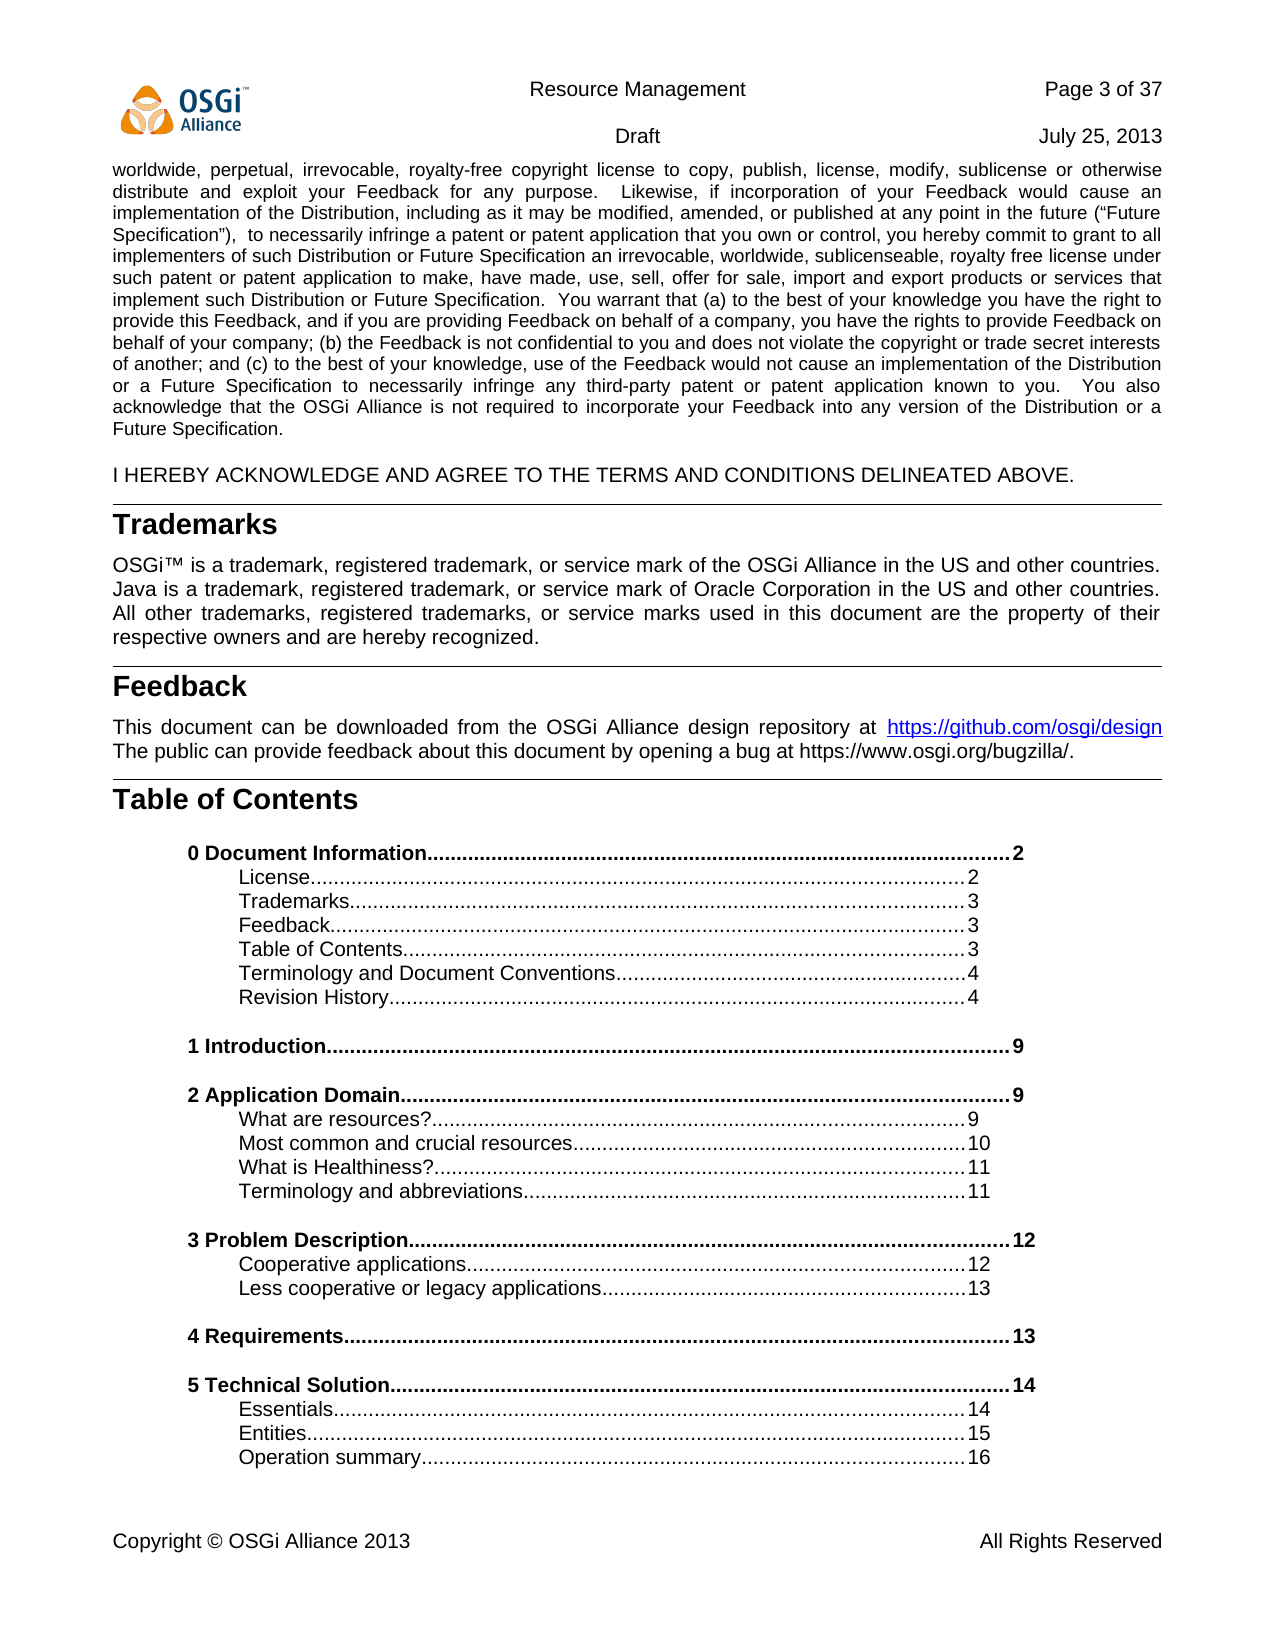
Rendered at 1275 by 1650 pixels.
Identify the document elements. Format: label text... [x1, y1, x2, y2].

text 4 Requirements 13 [187, 1324, 1162, 1348]
text Feedback 3 [232, 913, 1162, 937]
text I HEREBY ACKNOWLEDGE AND AGREE TO THE TERMS AND CONDITIONS DELINEATED ABOVE. [112, 463, 1162, 487]
text Cooperative applications 12 [232, 1251, 1162, 1275]
subtitle Trademarks [112, 505, 1162, 541]
text What is Healthiness? 11 [232, 1154, 1162, 1178]
text 3 Problem Description 12 [187, 1227, 1162, 1251]
text 5 Technical Solution 14 [187, 1373, 1162, 1397]
text Most common and crucial resources 10 [232, 1131, 1162, 1154]
text worldwide, perpetual, irrevocable, royalty-free copyright license to copy, publish, license, modify, sublicense or otherwise distribute and exploit your Feedback for any purpose. Likewise, if incorporation of your Feedback would cause an implementation of the Distribution, including as it may be modified, amended, or published at any point in the future (“Future Specification”), to necessarily infringe a patent or patent application that you own or control, you hereby commit to grant to all implementers of such Distribution or Future Specification an irrevocable, worldwide, sublicenseable, royalty free license under such patent or patent application to make, have made, use, sell, offer for sale, import and export products or services that implement such Distribution or Future Specification. You warrant that (a) to the best of your knowledge you have the right to provide this Feedback, and if you are providing Feedback on behalf of a company, you have the rights to provide Feedback on behalf of your company; (b) the Feedback is not confidential to you and does not violate the copyright or trade secret interests of another; and (c) to the best of your knowledge, use of the Feedback would not cause an implementation of the Distribution or a Future Specification to necessarily infringe any third-party patent or patent application known to you. You also acknowledge that the OSGi Alliance is not required to incorporate your Feedback into any version of the Distribution or a Future Specification. [112, 159, 1162, 439]
text 2 Application Domain 9 [187, 1083, 1162, 1107]
text Operation summary 16 [232, 1445, 1162, 1469]
picture [113, 78, 257, 142]
text OSGi™ is a trademark, registered trademark, or service mark of the OSGi Alliance in the US and other countries. Java is a trademark, registered trademark, or service mark of Oracle Corporation in the US and other countries. All other trademarks, registered trademarks, or service marks used in this document are the property of their respective owners and are hereby recognized. [112, 553, 1162, 649]
text Revision History 4 [232, 985, 1162, 1009]
text Table of Contents 3 [232, 937, 1162, 961]
text Less cooperative or legacy applications 13 [232, 1275, 1162, 1299]
text Entities 15 [232, 1421, 1162, 1445]
text Essentials 14 [232, 1397, 1162, 1421]
text Terminology and abbreviations 11 [232, 1178, 1162, 1202]
text This document can be downloaded from the OSGi Alliance design repository at https://github.com/osgi/design The public can provide feedback about this document by opening a bug at https://www.osgi.org/bugzilla/. [112, 715, 1162, 763]
text Terminology and Document Conventions 4 [232, 961, 1162, 985]
text License 2 [232, 865, 1162, 889]
text What are resources? 9 [232, 1107, 1162, 1131]
text Trademarks 3 [232, 889, 1162, 913]
text 1 Introduction 9 [187, 1034, 1162, 1058]
subtitle Table of Contents [112, 780, 1162, 816]
subtitle Feedback [112, 667, 1162, 702]
text 0 Document Information 2 [187, 841, 1162, 865]
